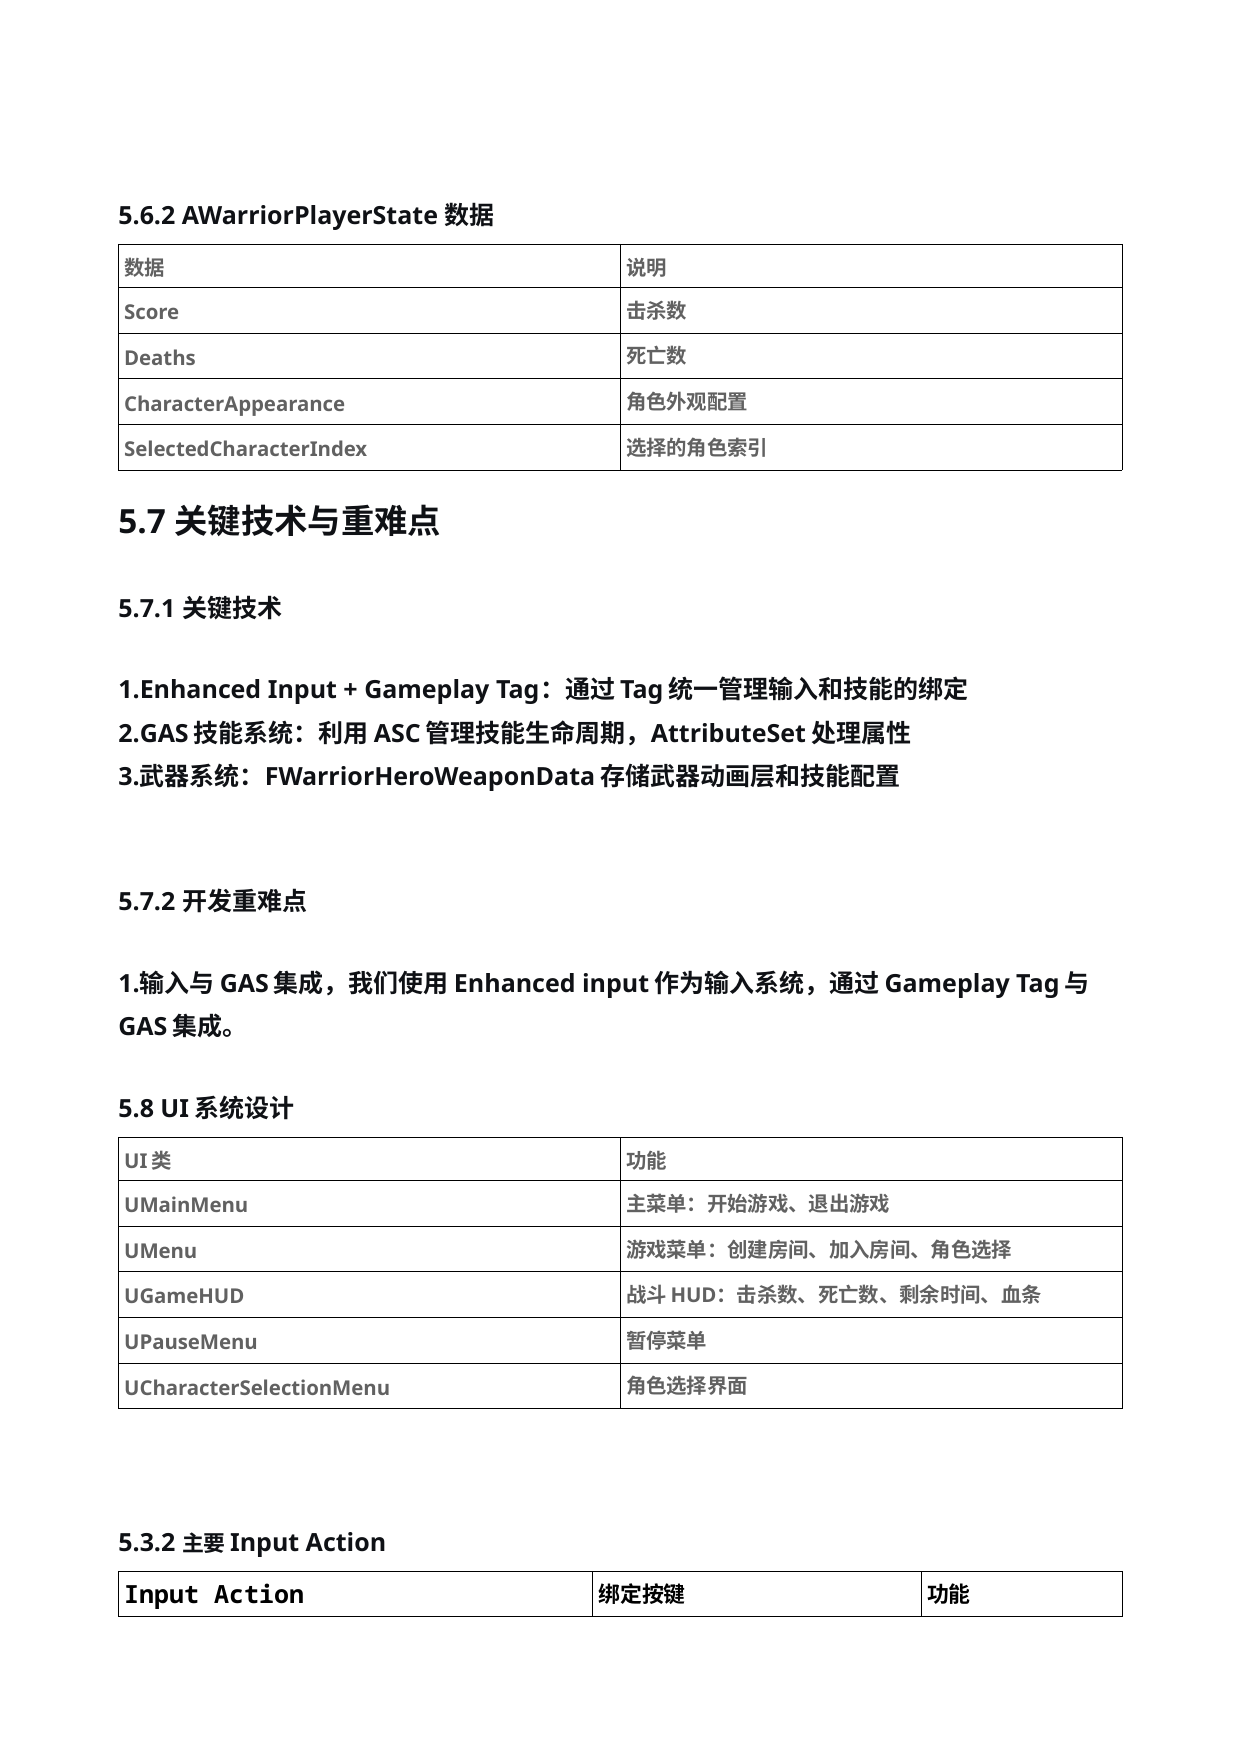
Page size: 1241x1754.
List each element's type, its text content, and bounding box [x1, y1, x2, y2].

text 5.8 UI系统设计 [118, 1081, 1122, 1124]
text 5.6.2 AWarriorPlayerState 数据 [118, 188, 1122, 231]
table_cell Score [119, 288, 620, 333]
text 1.Enhanced Input + Gameplay Tag：通过Tag统一管理输入和技能的绑定 2.GAS技能系统：利用ASC管理技能生命周期，AttributeSet处理属性 3.武器系统：FWarriorHeroWeaponData存储武器动画层和技能配置 [118, 662, 1122, 793]
table_header 功能 [922, 1572, 1122, 1616]
table_cell UMainMenu [119, 1181, 620, 1226]
table_cell 暂停菜单 [621, 1318, 1122, 1363]
table_header 说明 [621, 245, 1122, 287]
text 5.7.2 开发重难点 [118, 831, 1122, 918]
table_cell UGameHUD [119, 1272, 620, 1317]
table_cell 死亡数 [621, 334, 1122, 378]
table_cell UMenu [119, 1227, 620, 1271]
table_cell 游戏菜单：创建房间、加入房间、角色选择 [621, 1227, 1122, 1271]
table_header 功能 [621, 1138, 1122, 1180]
table_header UI类 [119, 1138, 620, 1180]
table_cell 主菜单：开始游戏、退出游戏 [621, 1181, 1122, 1226]
table_cell CharacterAppearance [119, 379, 620, 424]
text 1.输入与GAS集成，我们使用Enhanced input作为输入系统，通过Gameplay Tag与GAS集成。 [118, 956, 1122, 1043]
table_cell 击杀数 [621, 288, 1122, 333]
table_header 绑定按键 [593, 1572, 921, 1616]
table_cell 角色外观配置 [621, 379, 1122, 424]
table_cell 战斗HUD：击杀数、死亡数、剩余时间、血条 [621, 1272, 1122, 1317]
text 5.7.1 关键技术 [118, 581, 1122, 624]
table_header 数据 [119, 245, 620, 287]
text 5.7 关键技术与重难点 [118, 495, 1122, 543]
text 5.3.2 主要Input Action [118, 1514, 1122, 1558]
table_cell UCharacterSelectionMenu [119, 1364, 620, 1408]
table_cell UPauseMenu [119, 1318, 620, 1363]
table_header Input Action [119, 1572, 592, 1616]
table_cell 角色选择界面 [621, 1364, 1122, 1408]
table_cell Deaths [119, 334, 620, 378]
table_cell 选择的角色索引 [621, 425, 1122, 469]
table_cell SelectedCharacterIndex [119, 425, 620, 469]
